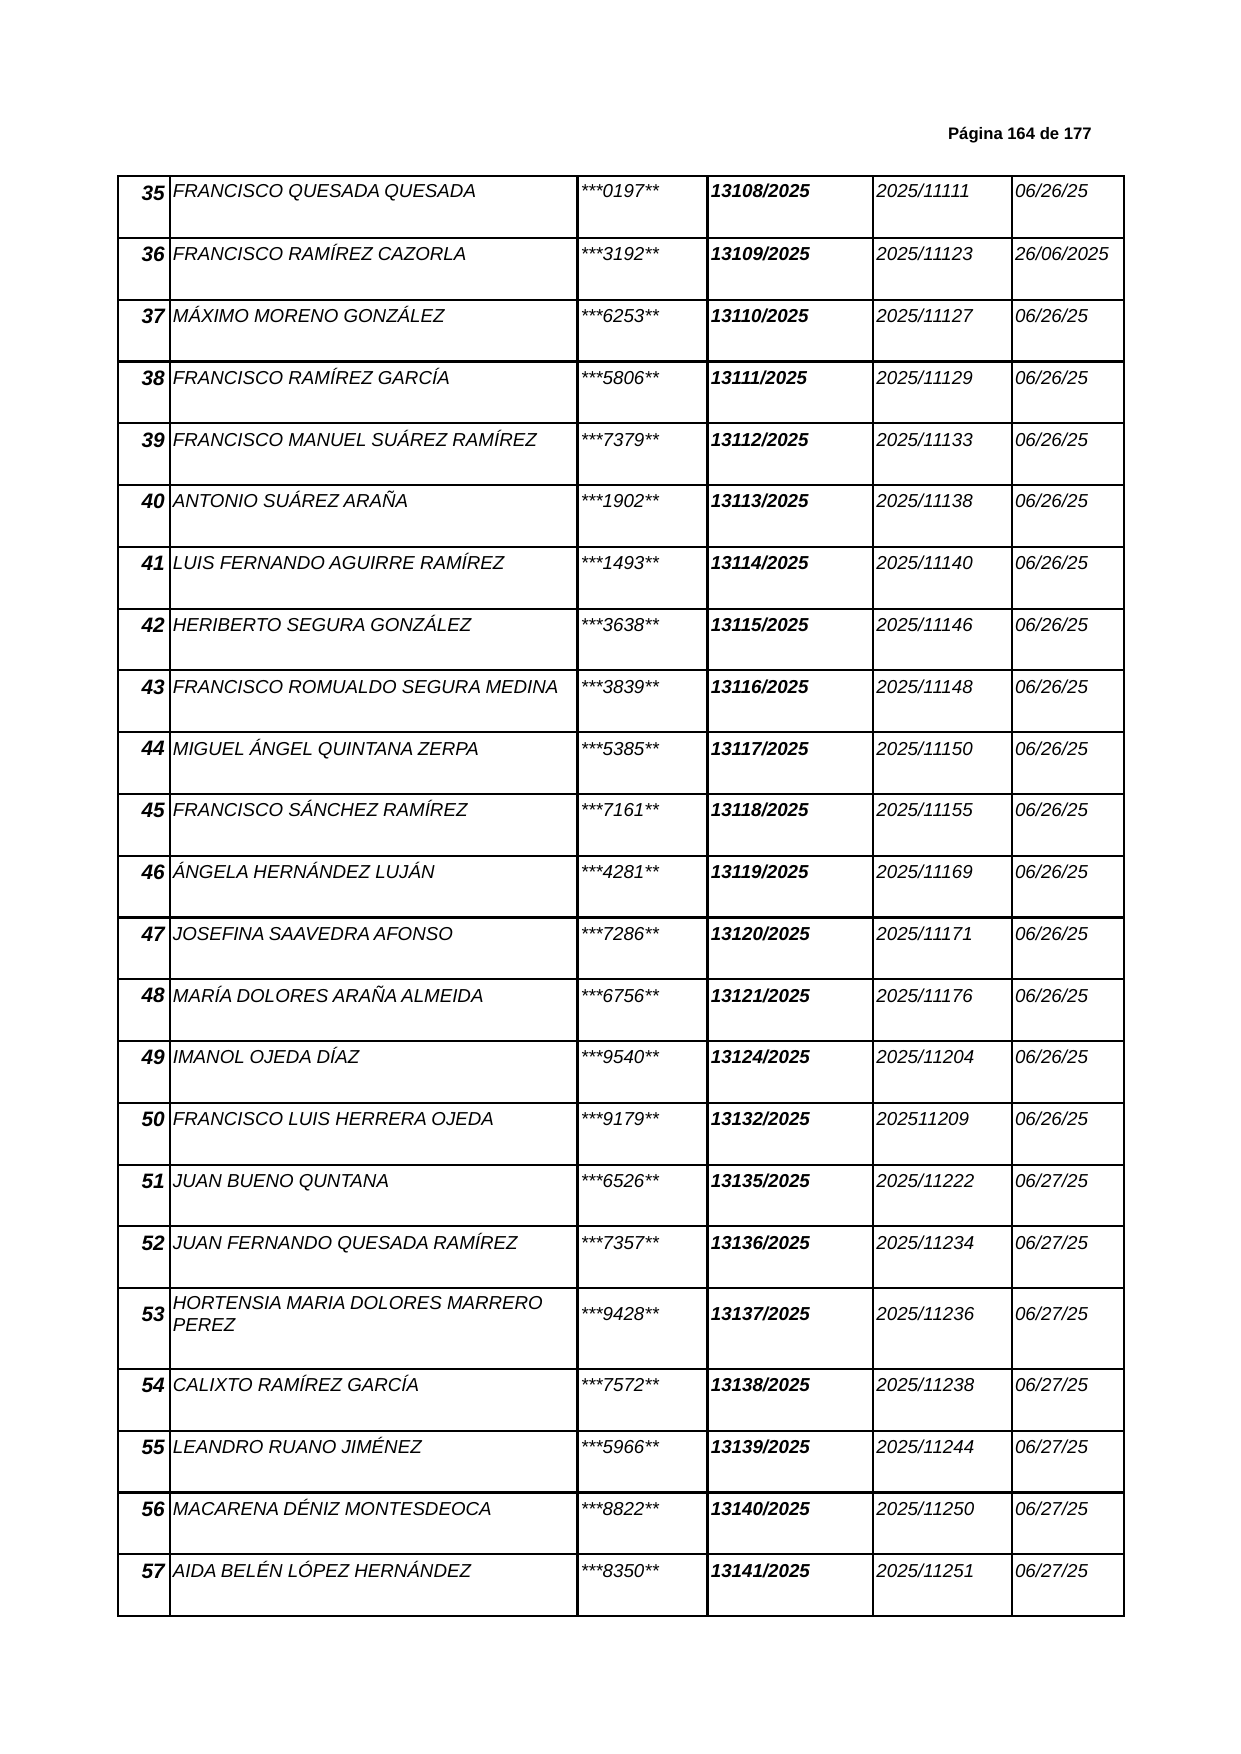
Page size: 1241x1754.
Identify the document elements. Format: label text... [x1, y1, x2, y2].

table_cell ÁNGELA HERNÁNDEZ LUJÁN [171, 857, 576, 916]
table_cell 41 [119, 548, 169, 607]
table_cell 27/06/25 [1013, 1494, 1123, 1553]
table_cell ***7161** [579, 795, 706, 854]
table_cell 2025/11171 [874, 919, 1011, 978]
table_cell 26/06/25 [1013, 1042, 1123, 1102]
table_cell 2025/11138 [874, 486, 1011, 546]
table_cell 57 [119, 1555, 169, 1615]
table_cell 55 [119, 1432, 169, 1491]
table_cell 46 [119, 857, 169, 916]
table_cell 13110/2025 [709, 301, 872, 360]
table_cell 27/06/25 [1013, 1166, 1123, 1225]
table_cell FRANCISCO ROMUALDO SEGURA MEDINA [171, 671, 576, 731]
table_cell 2025/11127 [874, 301, 1011, 360]
table_cell ***7379** [579, 424, 706, 484]
table_cell JUAN FERNANDO QUESADA RAMÍREZ [171, 1227, 576, 1287]
table_cell 202511209 [874, 1104, 1011, 1163]
table_cell MARÍA DOLORES ARAÑA ALMEIDA [171, 980, 576, 1040]
table_cell ***8822** [579, 1494, 706, 1553]
table_cell HERIBERTO SEGURA GONZÁLEZ [171, 610, 576, 669]
table_cell 2025/11234 [874, 1227, 1011, 1287]
table_cell FRANCISCO LUIS HERRERA OJEDA [171, 1104, 576, 1163]
table_cell 13118/2025 [709, 795, 872, 854]
table_cell 2025/11222 [874, 1166, 1011, 1225]
table_cell 42 [119, 610, 169, 669]
table_cell 54 [119, 1370, 169, 1430]
table_cell 2025/11176 [874, 980, 1011, 1040]
table_cell FRANCISCO QUESADA QUESADA [171, 177, 576, 237]
table_cell IMANOL OJEDA DÍAZ [171, 1042, 576, 1102]
table_cell 13121/2025 [709, 980, 872, 1040]
table_cell 27/06/25 [1013, 1555, 1123, 1615]
table_cell 13141/2025 [709, 1555, 872, 1615]
table_cell 2025/11146 [874, 610, 1011, 669]
table_cell 26/06/25 [1013, 980, 1123, 1040]
table_cell FRANCISCO MANUEL SUÁREZ RAMÍREZ [171, 424, 576, 484]
table_cell ***0197** [579, 177, 706, 237]
table_cell 26/06/25 [1013, 795, 1123, 854]
table_cell 13136/2025 [709, 1227, 872, 1287]
table_cell 47 [119, 919, 169, 978]
table_cell 26/06/25 [1013, 363, 1123, 422]
table_cell ***6253** [579, 301, 706, 360]
table_cell 40 [119, 486, 169, 546]
table_cell ***6756** [579, 980, 706, 1040]
table_cell FRANCISCO RAMÍREZ GARCÍA [171, 363, 576, 422]
table_cell 36 [119, 239, 169, 299]
table_cell ***5966** [579, 1432, 706, 1491]
table_cell HORTENSIA MARIA DOLORES MARRERO PEREZ [171, 1289, 576, 1368]
table_cell 13120/2025 [709, 919, 872, 978]
table_cell ***4281** [579, 857, 706, 916]
table_cell 13115/2025 [709, 610, 872, 669]
table_cell ***1493** [579, 548, 706, 607]
table_cell 2025/11251 [874, 1555, 1011, 1615]
table_cell 2025/11123 [874, 239, 1011, 299]
table_cell 52 [119, 1227, 169, 1287]
table_cell 13111/2025 [709, 363, 872, 422]
table_cell 26/06/25 [1013, 424, 1123, 484]
table_cell ***1902** [579, 486, 706, 546]
table_cell 26/06/2025 [1013, 239, 1123, 299]
table_cell 49 [119, 1042, 169, 1102]
table_cell 13119/2025 [709, 857, 872, 916]
table_cell ***3192** [579, 239, 706, 299]
table_cell 13108/2025 [709, 177, 872, 237]
table_cell ***9179** [579, 1104, 706, 1163]
table_cell 27/06/25 [1013, 1432, 1123, 1491]
table_cell ***7572** [579, 1370, 706, 1430]
table_cell MIGUEL ÁNGEL QUINTANA ZERPA [171, 733, 576, 793]
table_cell MACARENA DÉNIZ MONTESDEOCA [171, 1494, 576, 1553]
table_cell ***7357** [579, 1227, 706, 1287]
table_cell ***6526** [579, 1166, 706, 1225]
table_cell 48 [119, 980, 169, 1040]
table_cell LUIS FERNANDO AGUIRRE RAMÍREZ [171, 548, 576, 607]
table_cell MÁXIMO MORENO GONZÁLEZ [171, 301, 576, 360]
table_cell 2025/11150 [874, 733, 1011, 793]
table_cell 2025/11155 [874, 795, 1011, 854]
table_cell 2025/11140 [874, 548, 1011, 607]
table_cell 13109/2025 [709, 239, 872, 299]
table_cell 2025/11244 [874, 1432, 1011, 1491]
table_cell 39 [119, 424, 169, 484]
table_cell 2025/11148 [874, 671, 1011, 731]
table_cell ***3839** [579, 671, 706, 731]
table_cell 13114/2025 [709, 548, 872, 607]
table_cell 44 [119, 733, 169, 793]
table_cell 13124/2025 [709, 1042, 872, 1102]
table_cell 26/06/25 [1013, 671, 1123, 731]
table_cell 2025/11250 [874, 1494, 1011, 1553]
table_cell 26/06/25 [1013, 548, 1123, 607]
table_cell ***9428** [579, 1289, 706, 1368]
table_cell 2025/11129 [874, 363, 1011, 422]
table_cell FRANCISCO SÁNCHEZ RAMÍREZ [171, 795, 576, 854]
table_cell AIDA BELÉN LÓPEZ HERNÁNDEZ [171, 1555, 576, 1615]
table_cell 26/06/25 [1013, 486, 1123, 546]
table_cell ***7286** [579, 919, 706, 978]
table_cell 37 [119, 301, 169, 360]
table_cell LEANDRO RUANO JIMÉNEZ [171, 1432, 576, 1491]
table_cell 26/06/25 [1013, 857, 1123, 916]
table_cell 51 [119, 1166, 169, 1225]
table_cell ***5806** [579, 363, 706, 422]
table_cell 26/06/25 [1013, 733, 1123, 793]
table_cell 53 [119, 1289, 169, 1368]
table_cell 26/06/25 [1013, 301, 1123, 360]
table_cell 27/06/25 [1013, 1227, 1123, 1287]
table_cell JOSEFINA SAAVEDRA AFONSO [171, 919, 576, 978]
table_cell 27/06/25 [1013, 1370, 1123, 1430]
table_cell 13137/2025 [709, 1289, 872, 1368]
table_cell FRANCISCO RAMÍREZ CAZORLA [171, 239, 576, 299]
table_cell 2025/11111 [874, 177, 1011, 237]
table_cell 45 [119, 795, 169, 854]
table_cell 13139/2025 [709, 1432, 872, 1491]
table_cell ***8350** [579, 1555, 706, 1615]
table_cell 13132/2025 [709, 1104, 872, 1163]
table_cell ***9540** [579, 1042, 706, 1102]
table_cell 13140/2025 [709, 1494, 872, 1553]
table_cell 13135/2025 [709, 1166, 872, 1225]
table_cell 38 [119, 363, 169, 422]
table_cell 2025/11238 [874, 1370, 1011, 1430]
table_cell JUAN BUENO QUNTANA [171, 1166, 576, 1225]
table_cell ANTONIO SUÁREZ ARAÑA [171, 486, 576, 546]
table_cell 26/06/25 [1013, 919, 1123, 978]
table_cell 13138/2025 [709, 1370, 872, 1430]
table_cell 13112/2025 [709, 424, 872, 484]
table_cell ***5385** [579, 733, 706, 793]
table_cell 26/06/25 [1013, 177, 1123, 237]
table_cell 2025/11236 [874, 1289, 1011, 1368]
table_cell 13117/2025 [709, 733, 872, 793]
table_cell 13116/2025 [709, 671, 872, 731]
table_cell 56 [119, 1494, 169, 1553]
table_cell 50 [119, 1104, 169, 1163]
table_cell 27/06/25 [1013, 1289, 1123, 1368]
table_cell 13113/2025 [709, 486, 872, 546]
table_cell CALIXTO RAMÍREZ GARCÍA [171, 1370, 576, 1430]
table_cell 2025/11169 [874, 857, 1011, 916]
table_cell ***3638** [579, 610, 706, 669]
table_cell 26/06/25 [1013, 610, 1123, 669]
table_cell 2025/11204 [874, 1042, 1011, 1102]
table_cell 43 [119, 671, 169, 731]
table_cell 26/06/25 [1013, 1104, 1123, 1163]
table_cell 35 [119, 177, 169, 237]
table_cell 2025/11133 [874, 424, 1011, 484]
